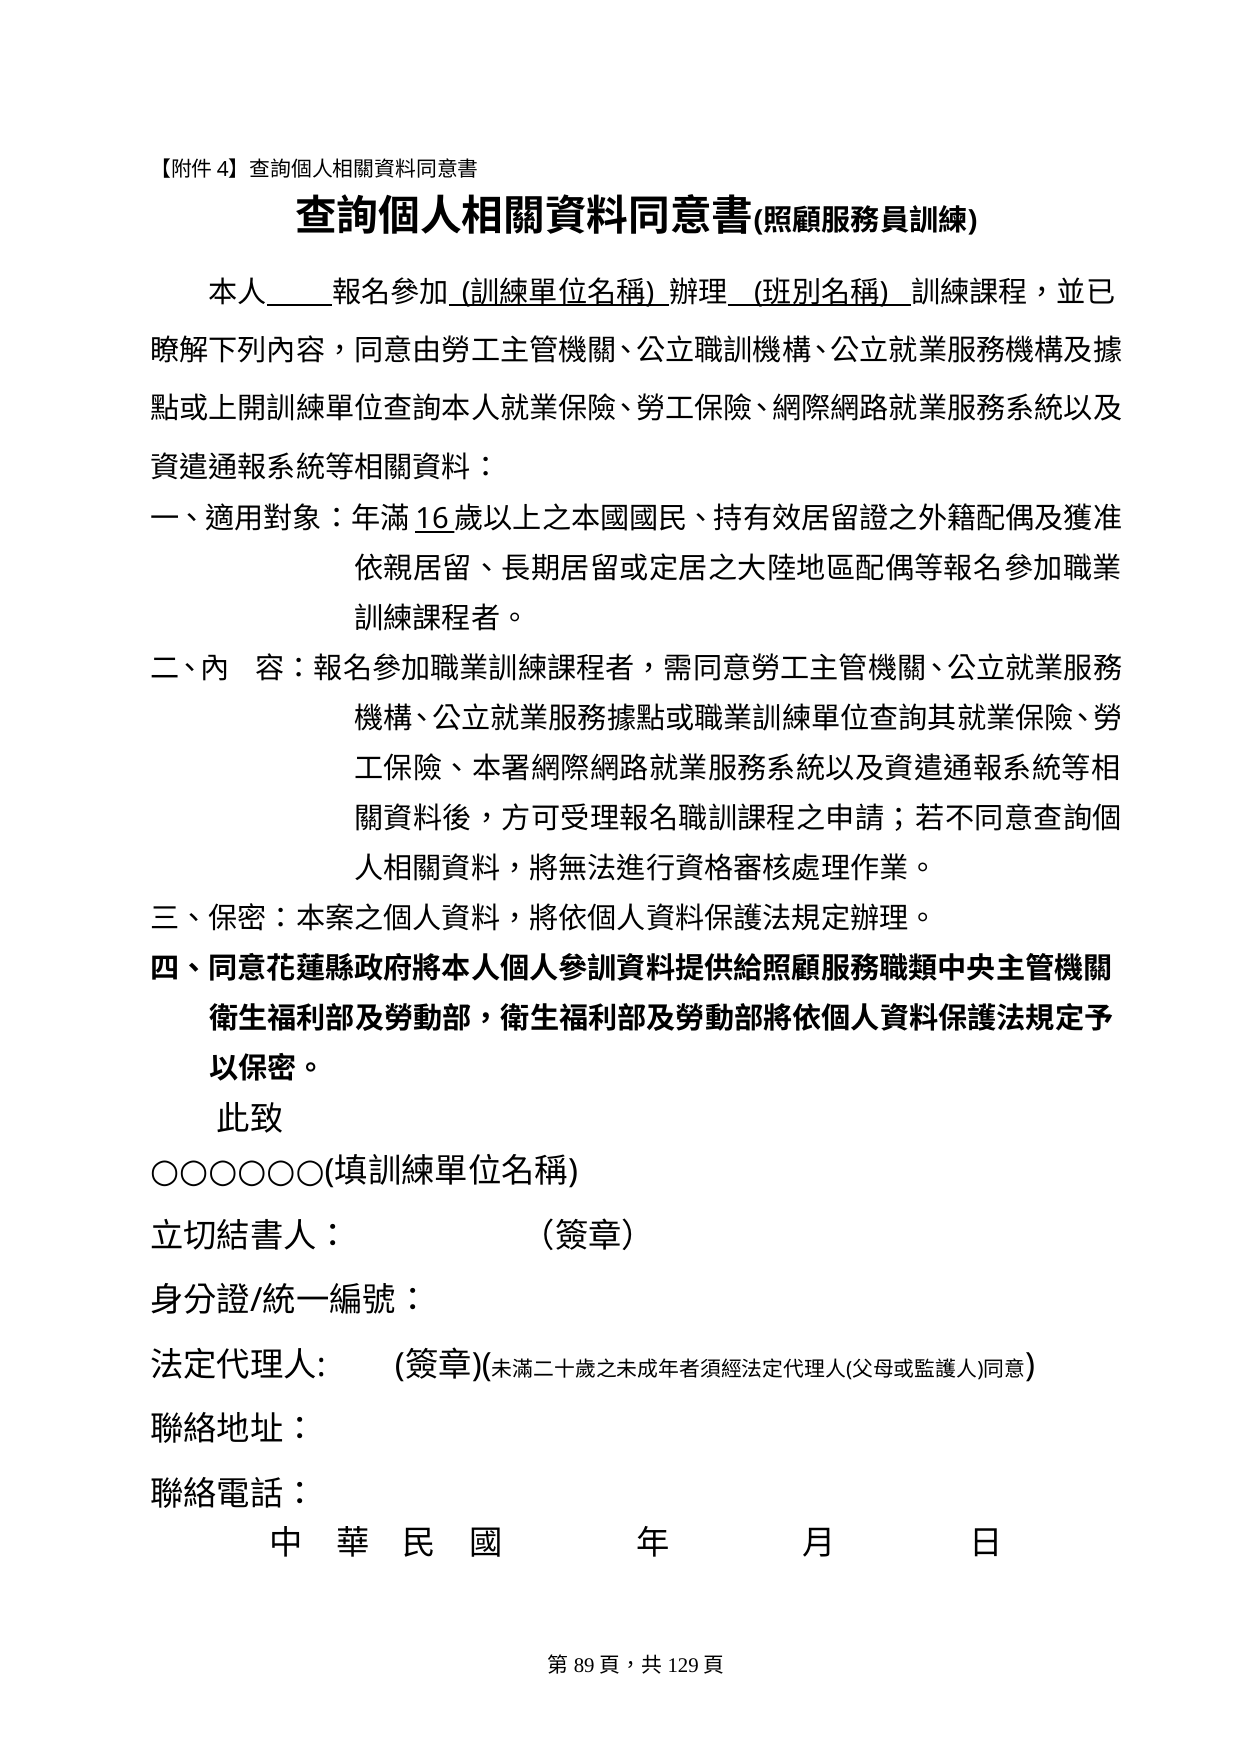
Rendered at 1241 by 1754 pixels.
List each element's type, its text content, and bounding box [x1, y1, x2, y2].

text 一、適用對象：年滿16歲以上之本國國民、持有效居留證之外籍配偶及獲准依親居留、長期居留或定居之大陸地區配偶等報名參加職業訓練課程者。 [150, 489, 1122, 639]
text 三、保密：本案之個人資料，將依個人資料保護法規定辦理。 [150, 889, 1122, 939]
text 法定代理人: (簽章)(未滿二十歲之未成年者須經法定代理人(父母或監護人)同意) [150, 1334, 1122, 1387]
text 聯絡地址： [150, 1399, 1122, 1451]
text 二、內 容：報名參加職業訓練課程者，需同意勞工主管機關、公立就業服務機構、公立就業服務據點或職業訓練單位查詢其就業保險、勞工保險、本署網際網路就業服務系統以及資遣通報系統等相關資料後，方可受理報名職訓課程之申請；若不同意查詢個人相關資料，將無法進行資格審核處理作業。 [150, 639, 1122, 889]
text ○○○○○○(填訓練單位名稱) [150, 1141, 1122, 1193]
text 查詢個人相關資料同意書(照顧服務員訓練) [150, 182, 1122, 243]
text 此致 [150, 1089, 1122, 1141]
text 身分證/統一編號： [150, 1270, 1122, 1322]
text 本人 報名參加 (訓練單位名稱) 辦理 (班別名稱) 訓練課程，並已瞭解下列內容，同意由勞工主管機關、公立職訓機構、公立就業服務機構及據點或上開訓練單位查詢本人就業保險、勞工保險、網際網路就業服務系統以及資遣通報系統等相關資料： [150, 255, 1122, 489]
subtitle 【附件4】查詢個人相關資料同意書 [150, 152, 1122, 182]
text 立切結書人： （簽章） [150, 1205, 1122, 1257]
text 聯絡電話： [150, 1464, 1122, 1516]
text 四、同意花蓮縣政府將本人個人參訓資料提供給照顧服務職類中央主管機關衛生福利部及勞動部，衛生福利部及勞動部將依個人資料保護法規定予以保密。 [150, 939, 1122, 1089]
text 中 華 民 國 年 月 日 [150, 1516, 1122, 1564]
